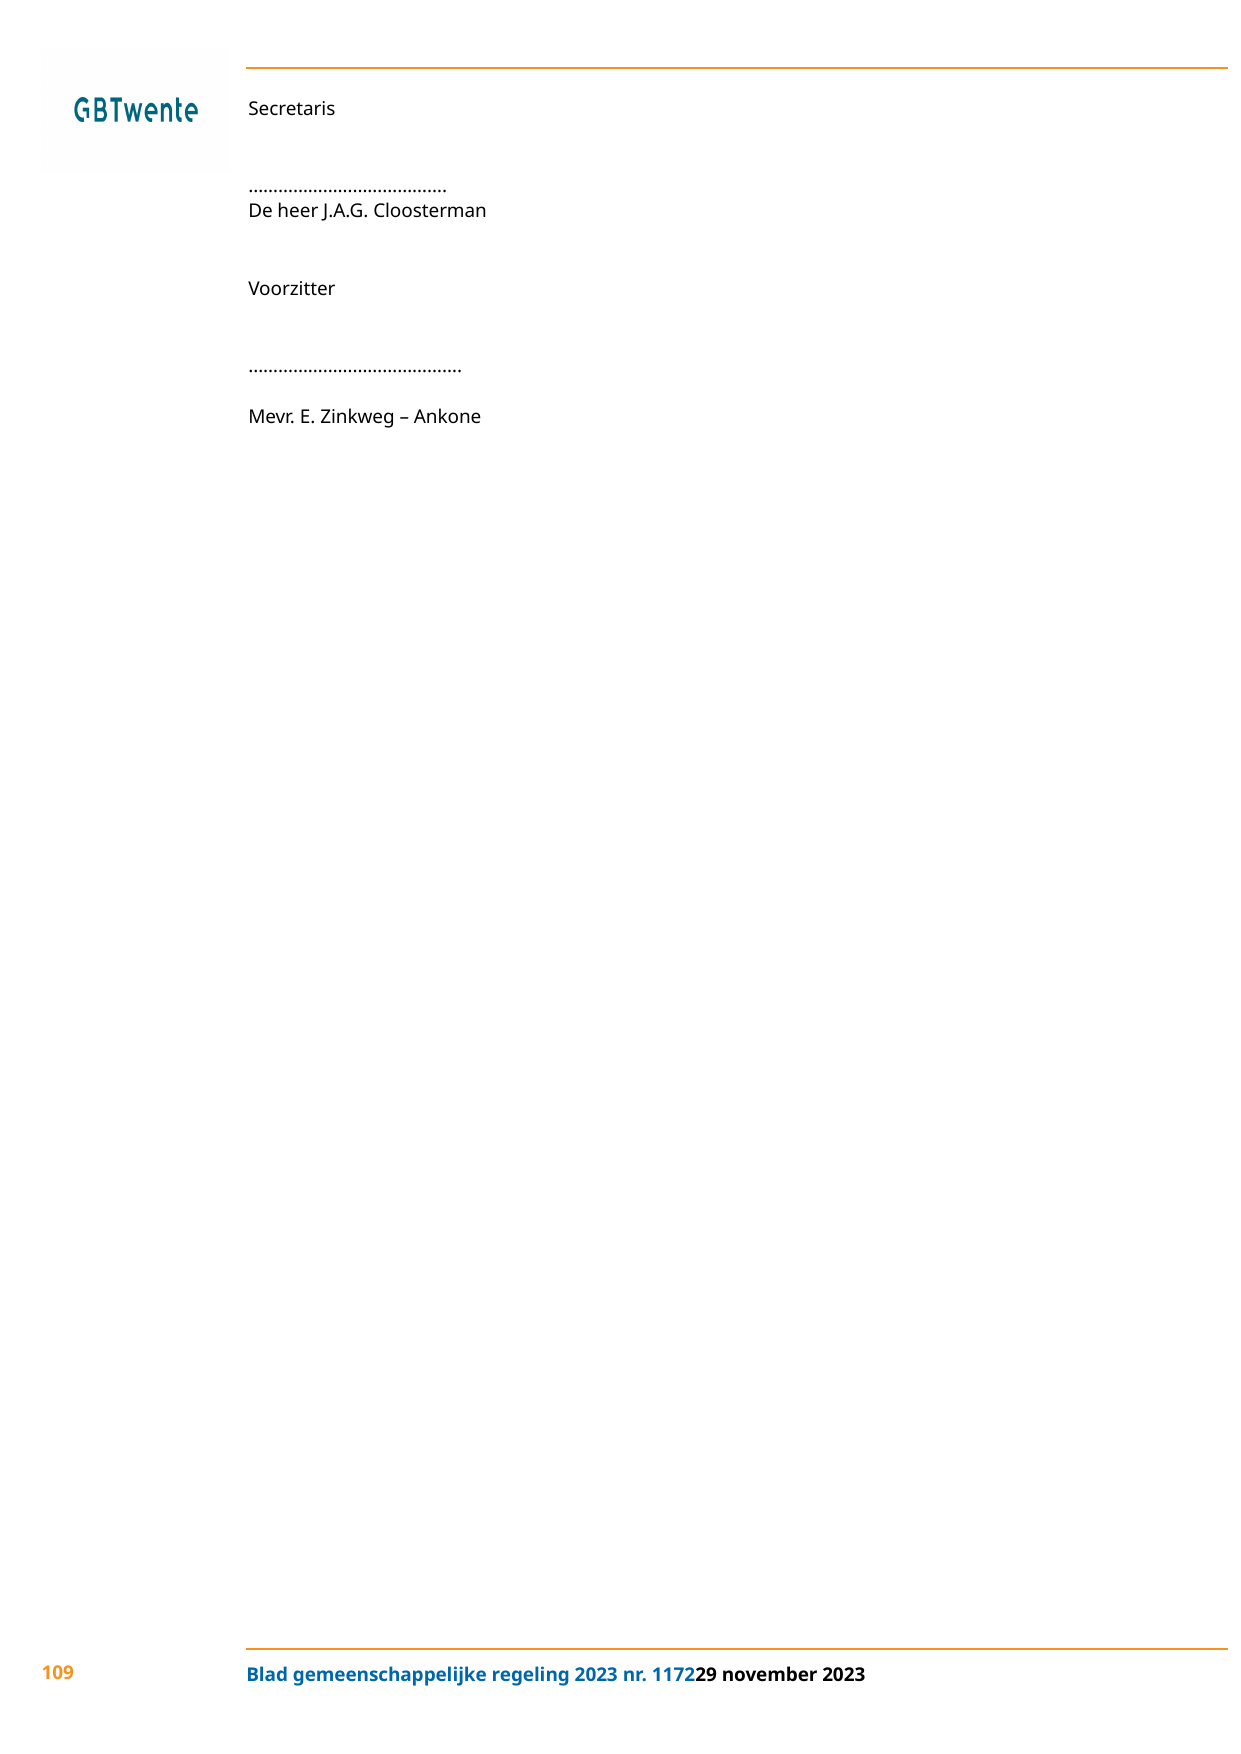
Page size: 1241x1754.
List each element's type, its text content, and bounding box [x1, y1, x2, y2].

text ……………………………………. [248, 352, 1152, 378]
picture [41, 47, 231, 172]
text Mevr. E. Zinkweg – Ankone [248, 403, 1152, 429]
text De heer J.A.G. Cloosterman [248, 198, 1152, 223]
text Secretaris [248, 95, 1152, 121]
text Voorzitter [248, 275, 1152, 301]
text …………………………………. [248, 172, 1152, 198]
